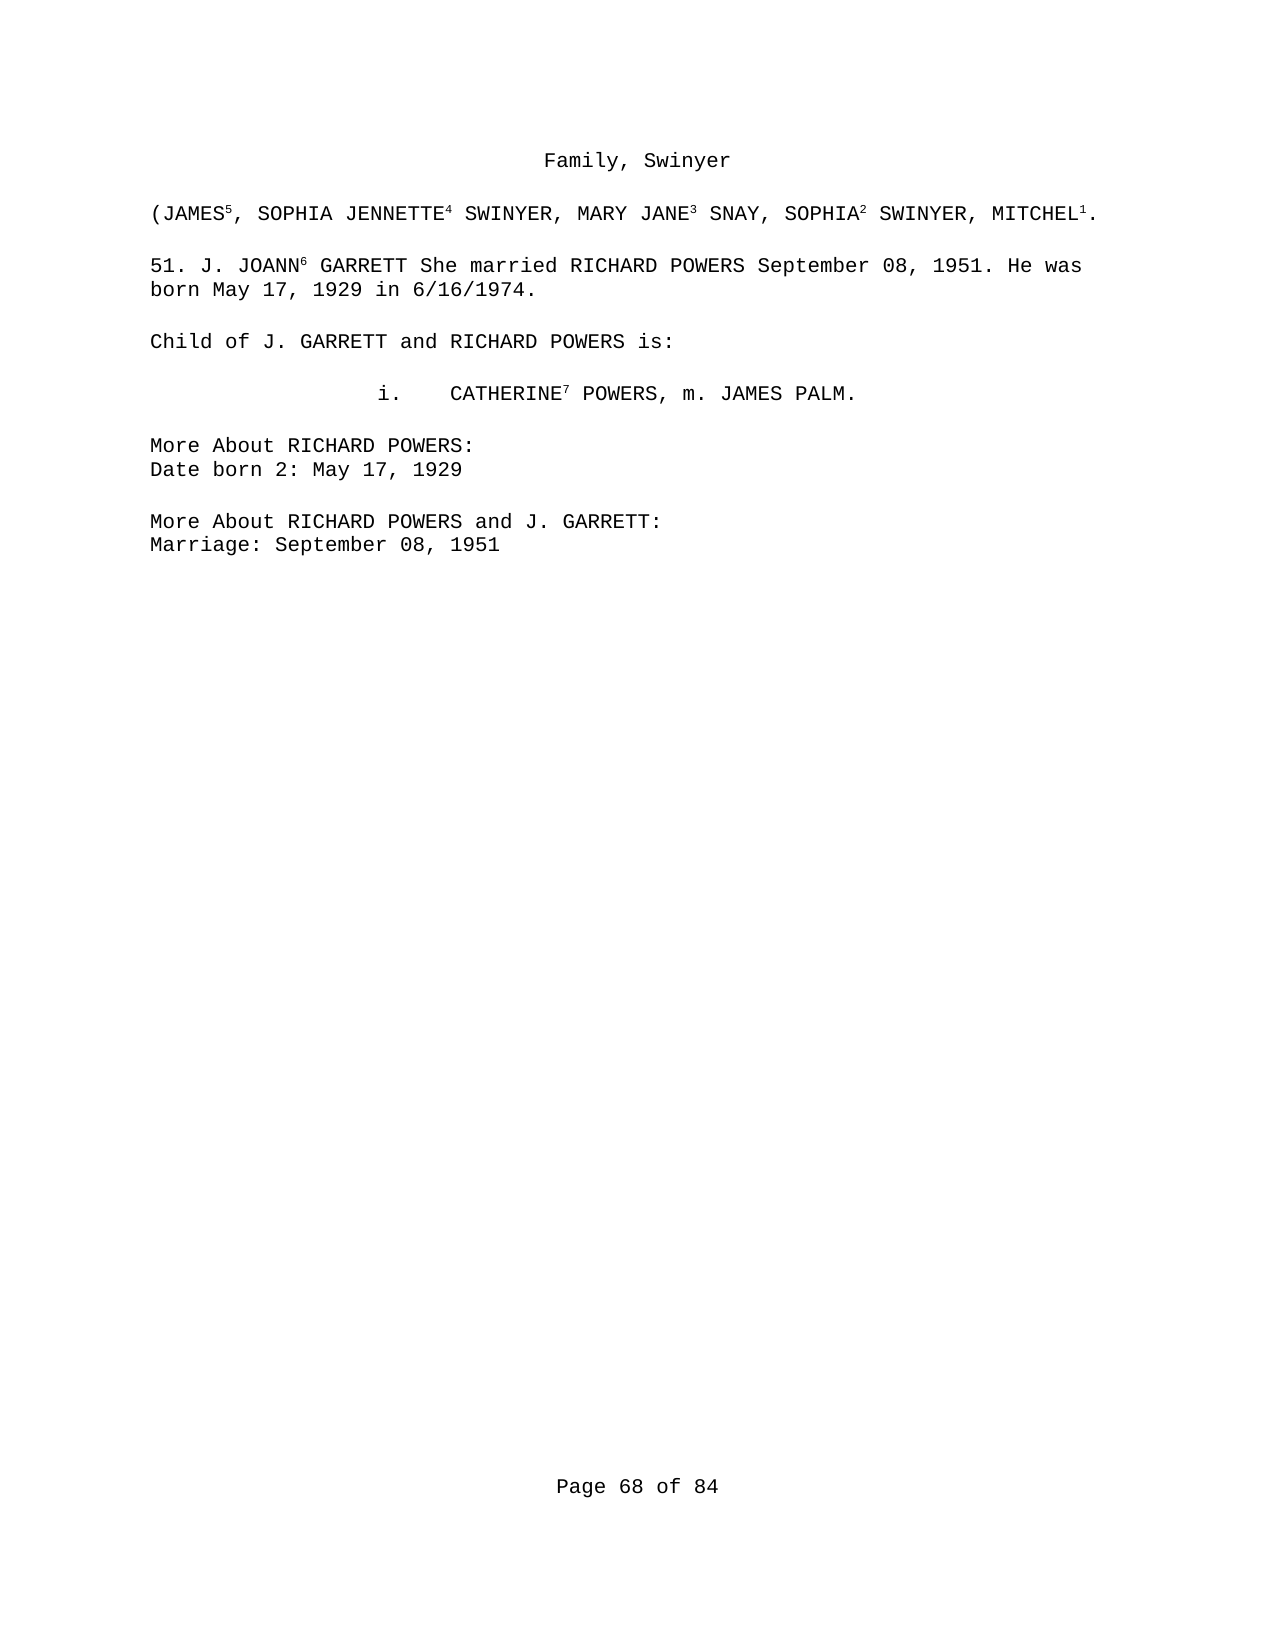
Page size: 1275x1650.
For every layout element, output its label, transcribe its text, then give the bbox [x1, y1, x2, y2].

text i. CATHERINE7 POWERS, m. JAMES PALM. [150, 383, 1125, 407]
text More About RICHARD POWERS: [150, 435, 1125, 459]
text More About RICHARD POWERS and J. GARRETT: [150, 511, 1125, 534]
text Date born 2: May 17, 1929 [150, 459, 1125, 482]
text (JAMES5, SOPHIA JENNETTE4 SWINYER, MARY JANE3 SNAY, SOPHIA2 SWINYER, MITCHEL1. [150, 203, 1125, 227]
text Marriage: September 08, 1951 [150, 534, 1125, 558]
text 51. J. JOANN6 GARRETT She married RICHARD POWERS September 08, 1951. He was born May 17, 1929 in 6/16/1974. [150, 255, 1125, 302]
text Child of J. GARRETT and RICHARD POWERS is: [150, 331, 1125, 354]
